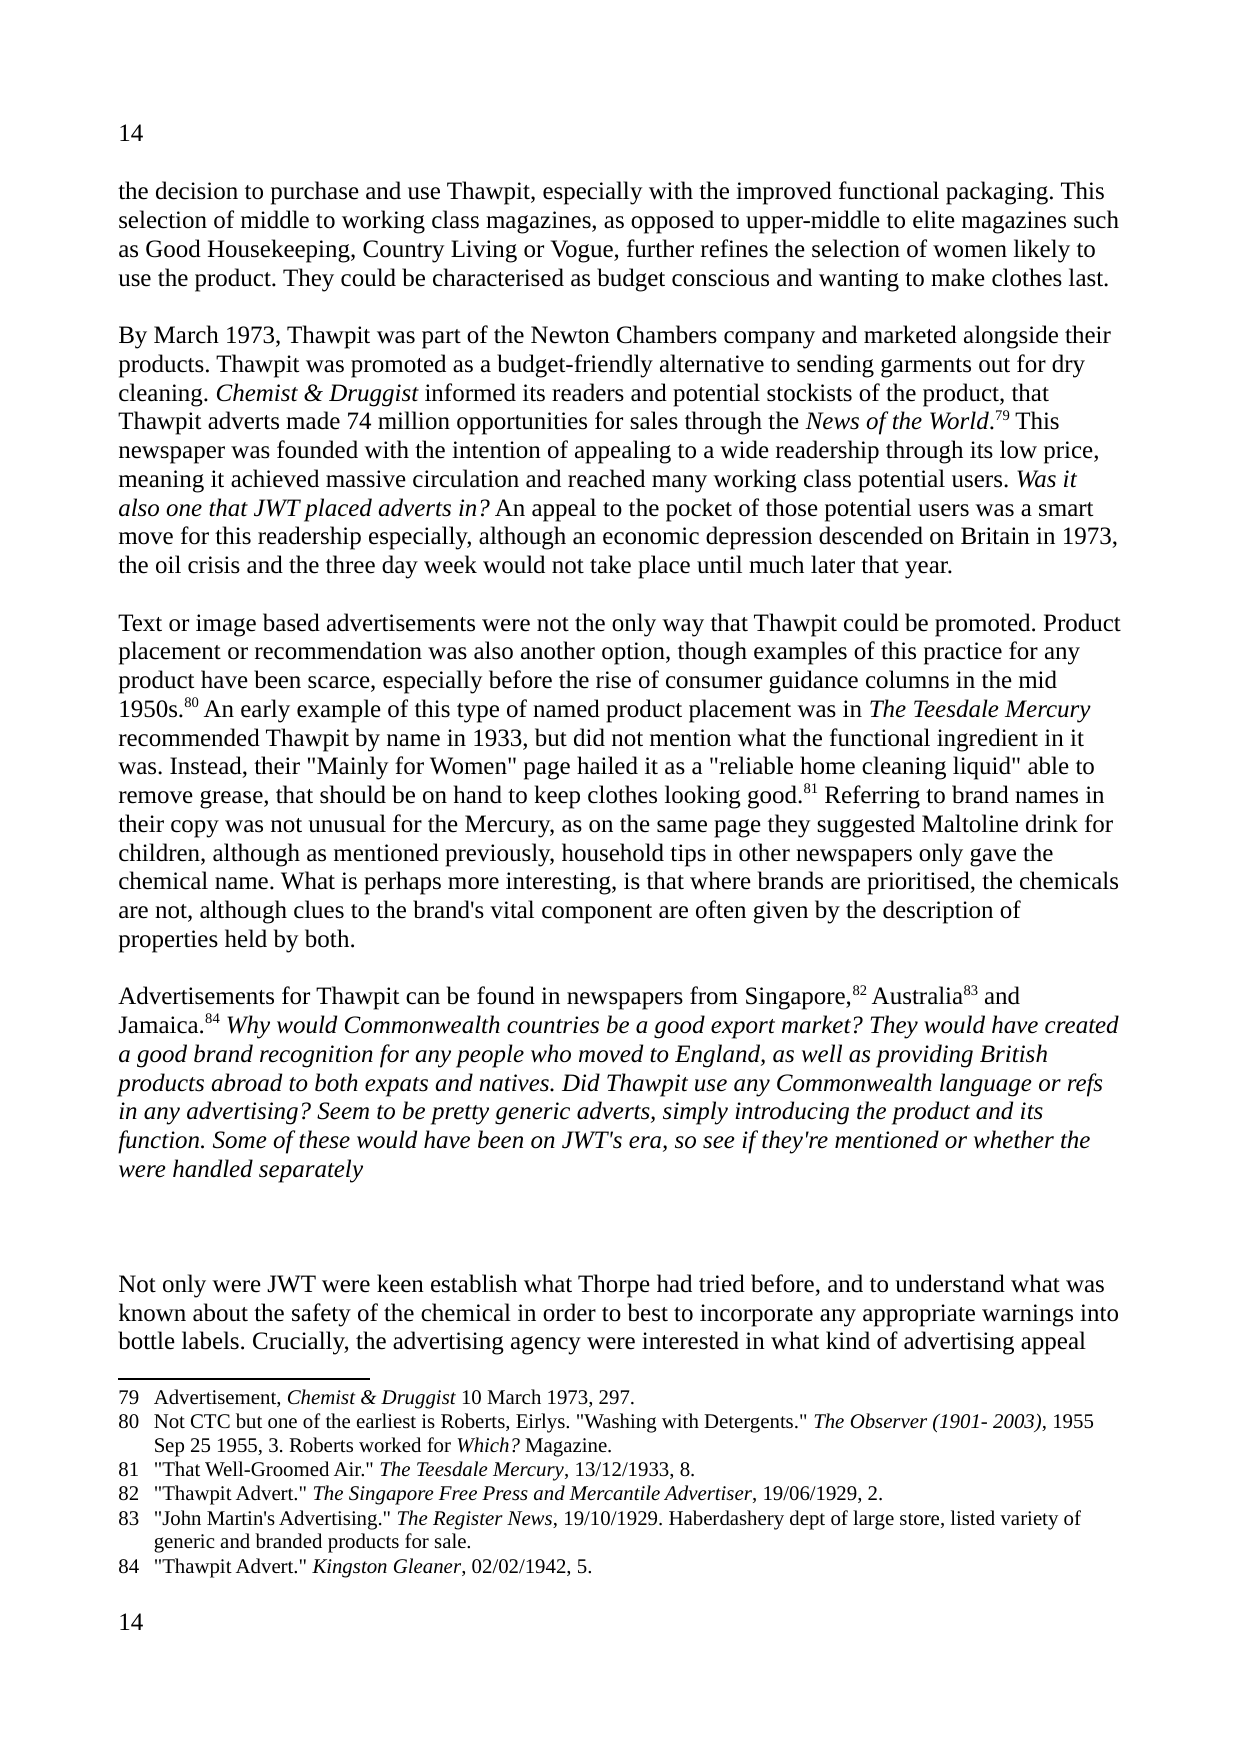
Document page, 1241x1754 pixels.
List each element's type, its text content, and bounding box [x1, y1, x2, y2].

text Not CTC but one of the earliest is Roberts, Eirlys. "Washing with Detergents." The Observer (1901- 2003), 1955 Sep 25 1955, 3. Roberts worked for Which? Magazine. [118, 1409, 1122, 1457]
text Advertisement, Chemist & Druggist 10 March 1973, 297. [118, 1385, 1122, 1409]
text Text or image based advertisements were not the only way that Thawpit could be promoted. Product placement or recommendation was also another option, though examples of this practice for any product have been scarce, especially before the rise of consumer guidance columns in the mid 1950s. An early example of this type of named product placement was in The Teesdale Mercury recommended Thawpit by name in 1933, but did not mention what the functional ingredient in it was. Instead, their "Mainly for Women" page hailed it as a "reliable home cleaning liquid" able to remove grease, that should be on hand to keep clothes looking good. Referring to brand names in their copy was not unusual for the Mercury, as on the same page they suggested Maltoline drink for children, although as mentioned previously, household tips in other newspapers only gave the chemical name. What is perhaps more interesting, is that where brands are prioritised, the chemicals are not, although clues to the brand's vital component are often given by the description of properties held by both. [118, 608, 1122, 953]
text By March 1973, Thawpit was part of the Newton Chambers company and marketed alongside their products. Thawpit was promoted as a budget-friendly alternative to sending garments out for dry cleaning. Chemist & Druggist informed its readers and potential stockists of the product, that Thawpit adverts made 74 million opportunities for sales through the News of the World. This newspaper was founded with the intention of appealing to a wide readership through its low price, meaning it achieved massive circulation and reached many working class potential users. Was it also one that JWT placed adverts in? An appeal to the pocket of those potential users was a smart move for this readership especially, although an economic depression descended on Britain in 1973, the oil crisis and the three day week would not take place until much later that year. [118, 320, 1122, 579]
text the decision to purchase and use Thawpit, especially with the improved functional packaging. This selection of middle to working class magazines, as opposed to upper-middle to elite magazines such as Good Housekeeping, Country Living or Vogue, further refines the selection of women likely to use the product. They could be characterised as budget conscious and wanting to make clothes last. [118, 176, 1122, 291]
text "That Well-Groomed Air." The Teesdale Mercury, 13/12/1933, 8. [118, 1457, 1122, 1481]
text "John Martin's Advertising." The Register News, 19/10/1929. Haberdashery dept of large store, listed variety of generic and branded products for sale. [118, 1505, 1122, 1553]
text "Thawpit Advert." The Singapore Free Press and Mercantile Advertiser, 19/06/1929, 2. [118, 1481, 1122, 1505]
text Advertisements for Thawpit can be found in newspapers from Singapore, Australia and Jamaica. Why would Commonwealth countries be a good export market? They would have created a good brand recognition for any people who moved to England, as well as providing British products abroad to both expats and natives. Did Thawpit use any Commonwealth language or refs in any advertising? Seem to be pretty generic adverts, simply introducing the product and its function. Some of these would have been on JWT's era, so see if they're mentioned or whether the were handled separately [118, 981, 1122, 1183]
text "Thawpit Advert." Kingston Gleaner, 02/02/1942, 5. [118, 1553, 1122, 1578]
text Not only were JWT were keen establish what Thorpe had tried before, and to understand what was known about the safety of the chemical in order to best to incorporate any appropriate warnings into bottle labels. Crucially, the advertising agency were interested in what kind of advertising appeal [118, 1269, 1122, 1355]
